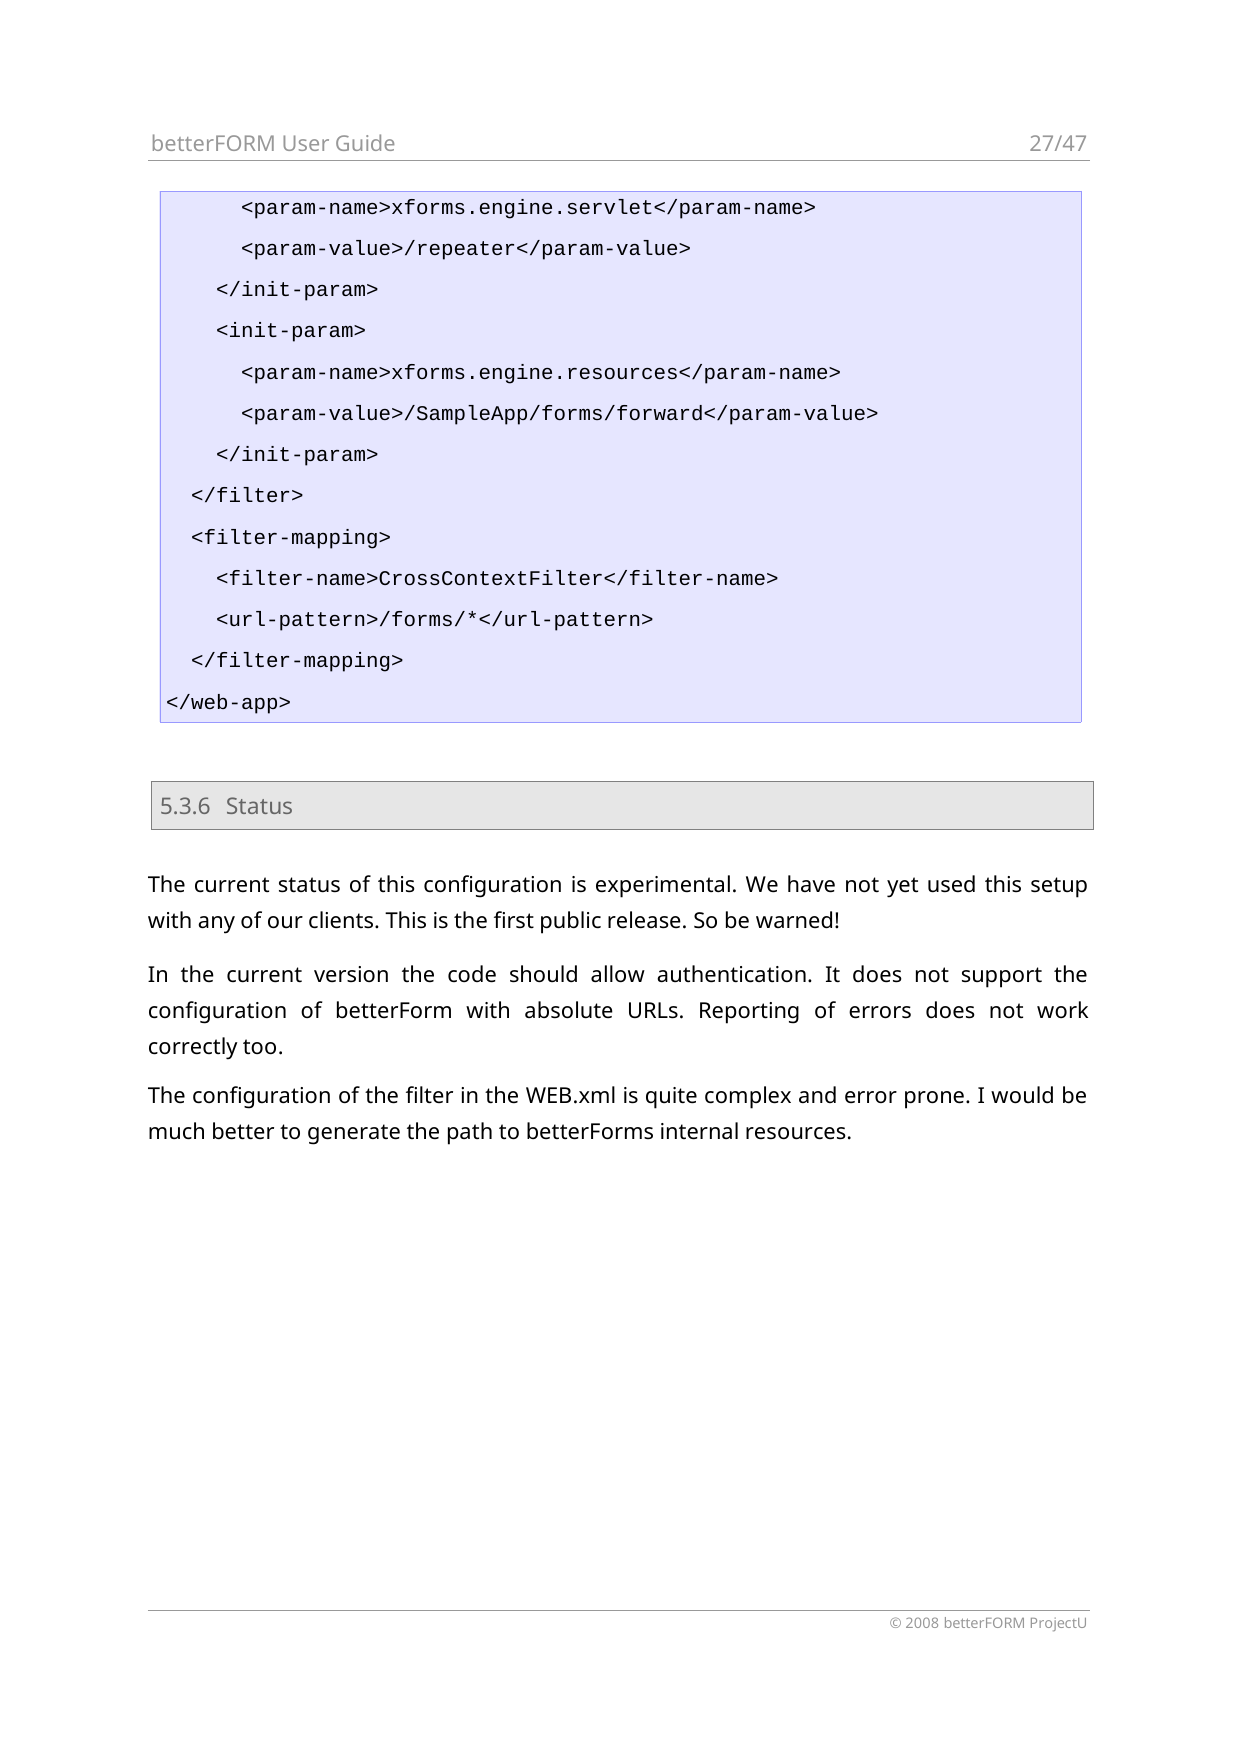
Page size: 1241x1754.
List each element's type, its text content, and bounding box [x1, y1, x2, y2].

text <filter-mapping> [161, 521, 1081, 551]
text The configuration of the filter in the WEB.xml is quite complex and error prone. I would be much better to generate the path to betterForms internal resources. [148, 1080, 1090, 1146]
text <param-value>/repeater</param-value> [161, 232, 1081, 262]
text The current status of this configuration is experimental. We have not yet used this setup with any of our clients. This is the first public release. So be warned! [148, 869, 1090, 935]
text <param-value>/SampleApp/forms/forward</param-value> [161, 397, 1081, 427]
text In the current version the code should allow authentication. It does not support the configuration of betterForm with absolute URLs. Reporting of errors does not work correctly too. [148, 959, 1090, 1061]
text </init-param> [161, 438, 1081, 468]
text <param-name>xforms.engine.servlet</param-name> [161, 192, 1081, 221]
text </filter-mapping> [161, 644, 1081, 674]
subtitle Status [152, 782, 1093, 829]
text <filter-name>CrossContextFilter</filter-name> [161, 562, 1081, 592]
text <init-param> [161, 314, 1081, 344]
text </web-app> [161, 686, 1081, 722]
text </init-param> [161, 273, 1081, 303]
text <url-pattern>/forms/*</url-pattern> [161, 603, 1081, 633]
text </filter> [161, 479, 1081, 509]
text <param-name>xforms.engine.resources</param-name> [161, 356, 1081, 386]
